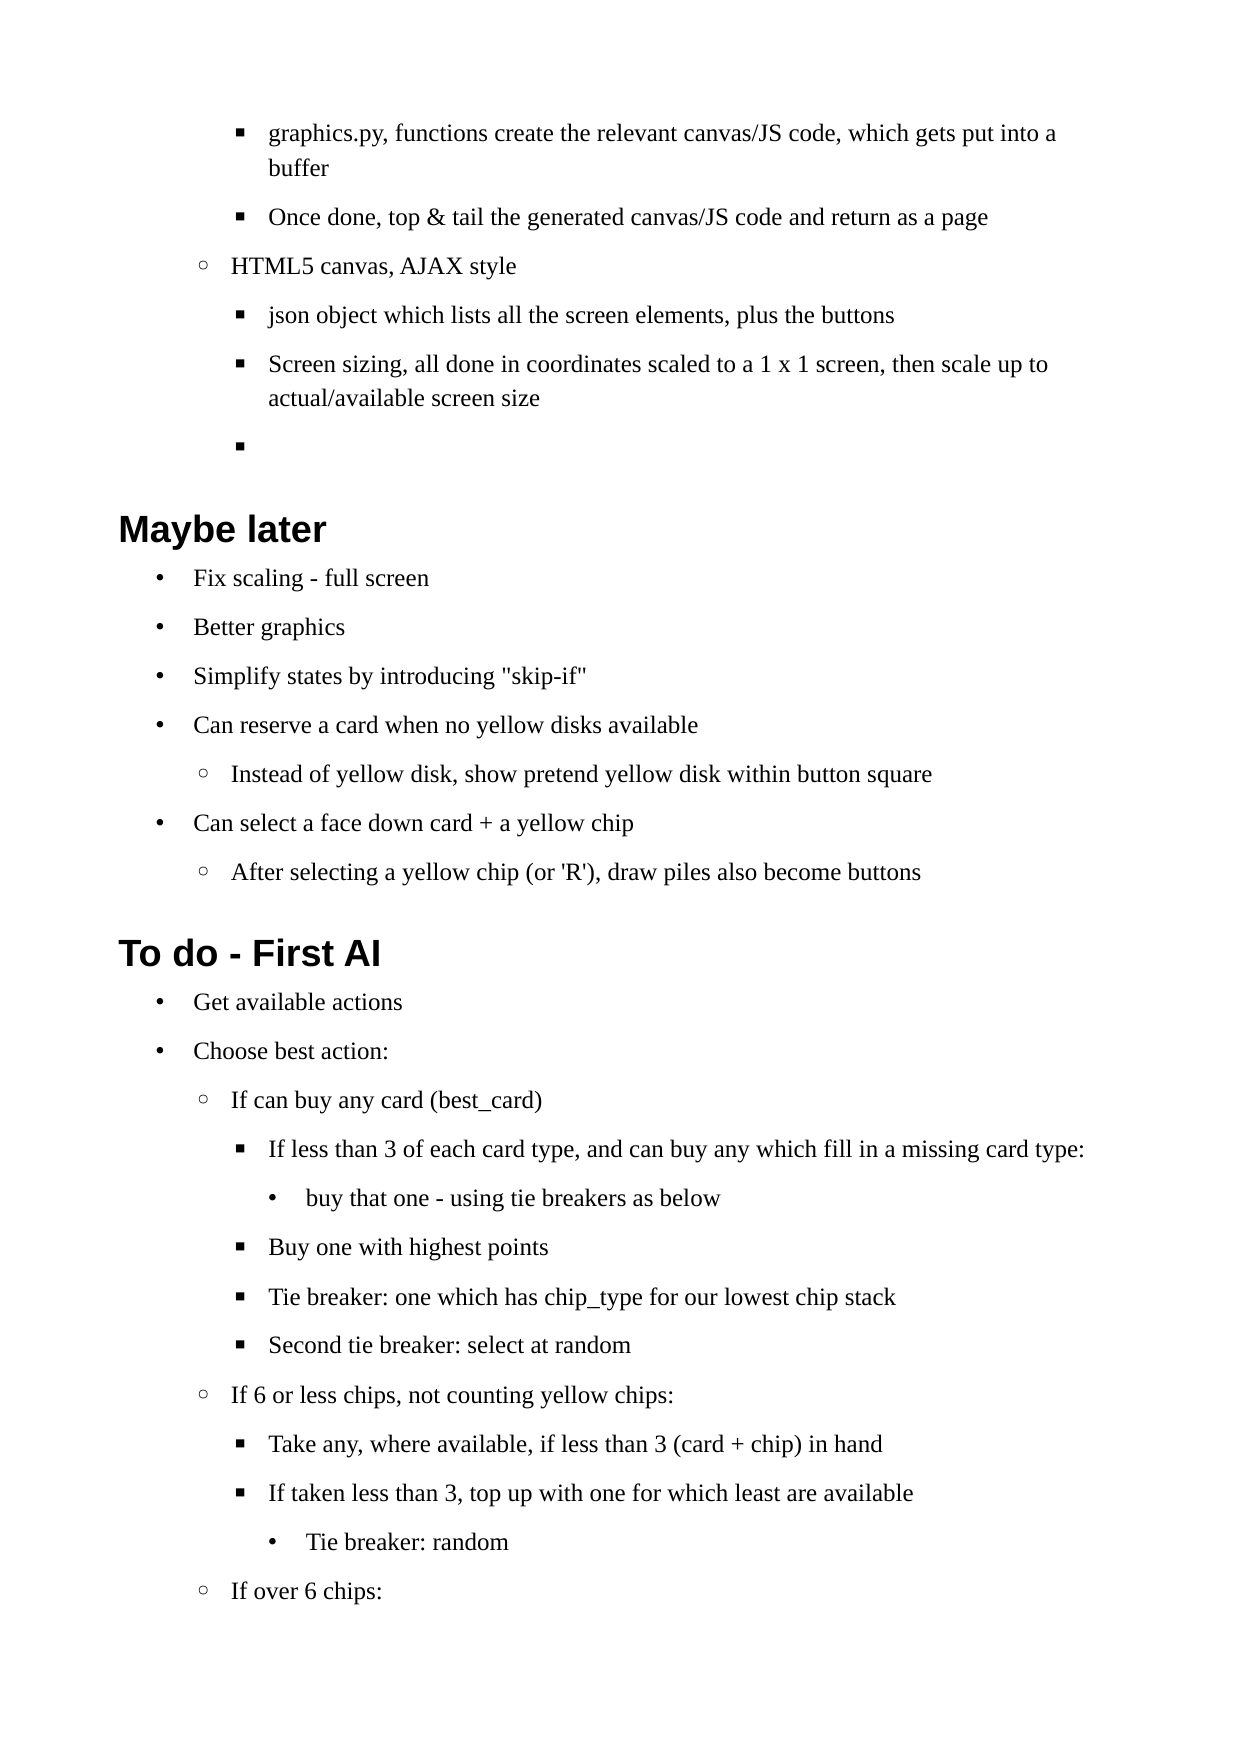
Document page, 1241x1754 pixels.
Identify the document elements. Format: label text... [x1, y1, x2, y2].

list Better graphics [156, 612, 1122, 640]
list If less than 3 of each card type, and can buy any which fill in a missing card type: [231, 1134, 1122, 1163]
list Simplify states by introducing "skip-if" [156, 661, 1122, 689]
list Can select a face down card + a yellow chip [156, 808, 1122, 837]
subtitle To do - First AI [118, 931, 1122, 975]
list HTML5 canvas, AJAX style [193, 251, 1122, 279]
list If taken less than 3, top up with one for which least are available [231, 1478, 1122, 1507]
list Tie breaker: random [268, 1527, 1122, 1556]
list Buy one with highest points [231, 1232, 1122, 1261]
list graphics.py, functions create the relevant canvas/JS code, which gets put into a buffer [231, 118, 1122, 181]
list Get available actions [156, 987, 1122, 1016]
list If 6 or less chips, not counting yellow chips: [193, 1380, 1122, 1408]
list buy that one - using tie breakers as below [268, 1183, 1122, 1212]
list Fix scaling - full screen [156, 563, 1122, 591]
list If can buy any card (best_card) [193, 1085, 1122, 1114]
list After selecting a yellow chip (or 'R'), draw piles also become buttons [193, 857, 1122, 886]
list Screen sizing, all done in coordinates scaled to a 1 x 1 screen, then scale up to actual/available screen size [231, 349, 1122, 412]
list If over 6 chips: [193, 1576, 1122, 1605]
list Once done, top & tail the generated canvas/JS code and return as a page [231, 202, 1122, 230]
subtitle Maybe later [118, 506, 1122, 550]
list json object which lists all the screen elements, plus the buttons [231, 300, 1122, 328]
list Second tie breaker: select at random [231, 1331, 1122, 1359]
list Take any, where available, if less than 3 (card + chip) in hand [231, 1429, 1122, 1457]
list Tie breaker: one which has chip_type for our lowest chip stack [231, 1282, 1122, 1310]
list Choose best action: [156, 1036, 1122, 1065]
list Can reserve a card when no yellow disks available [156, 710, 1122, 738]
list Instead of yellow disk, show pretend yellow disk within button square [193, 759, 1122, 788]
